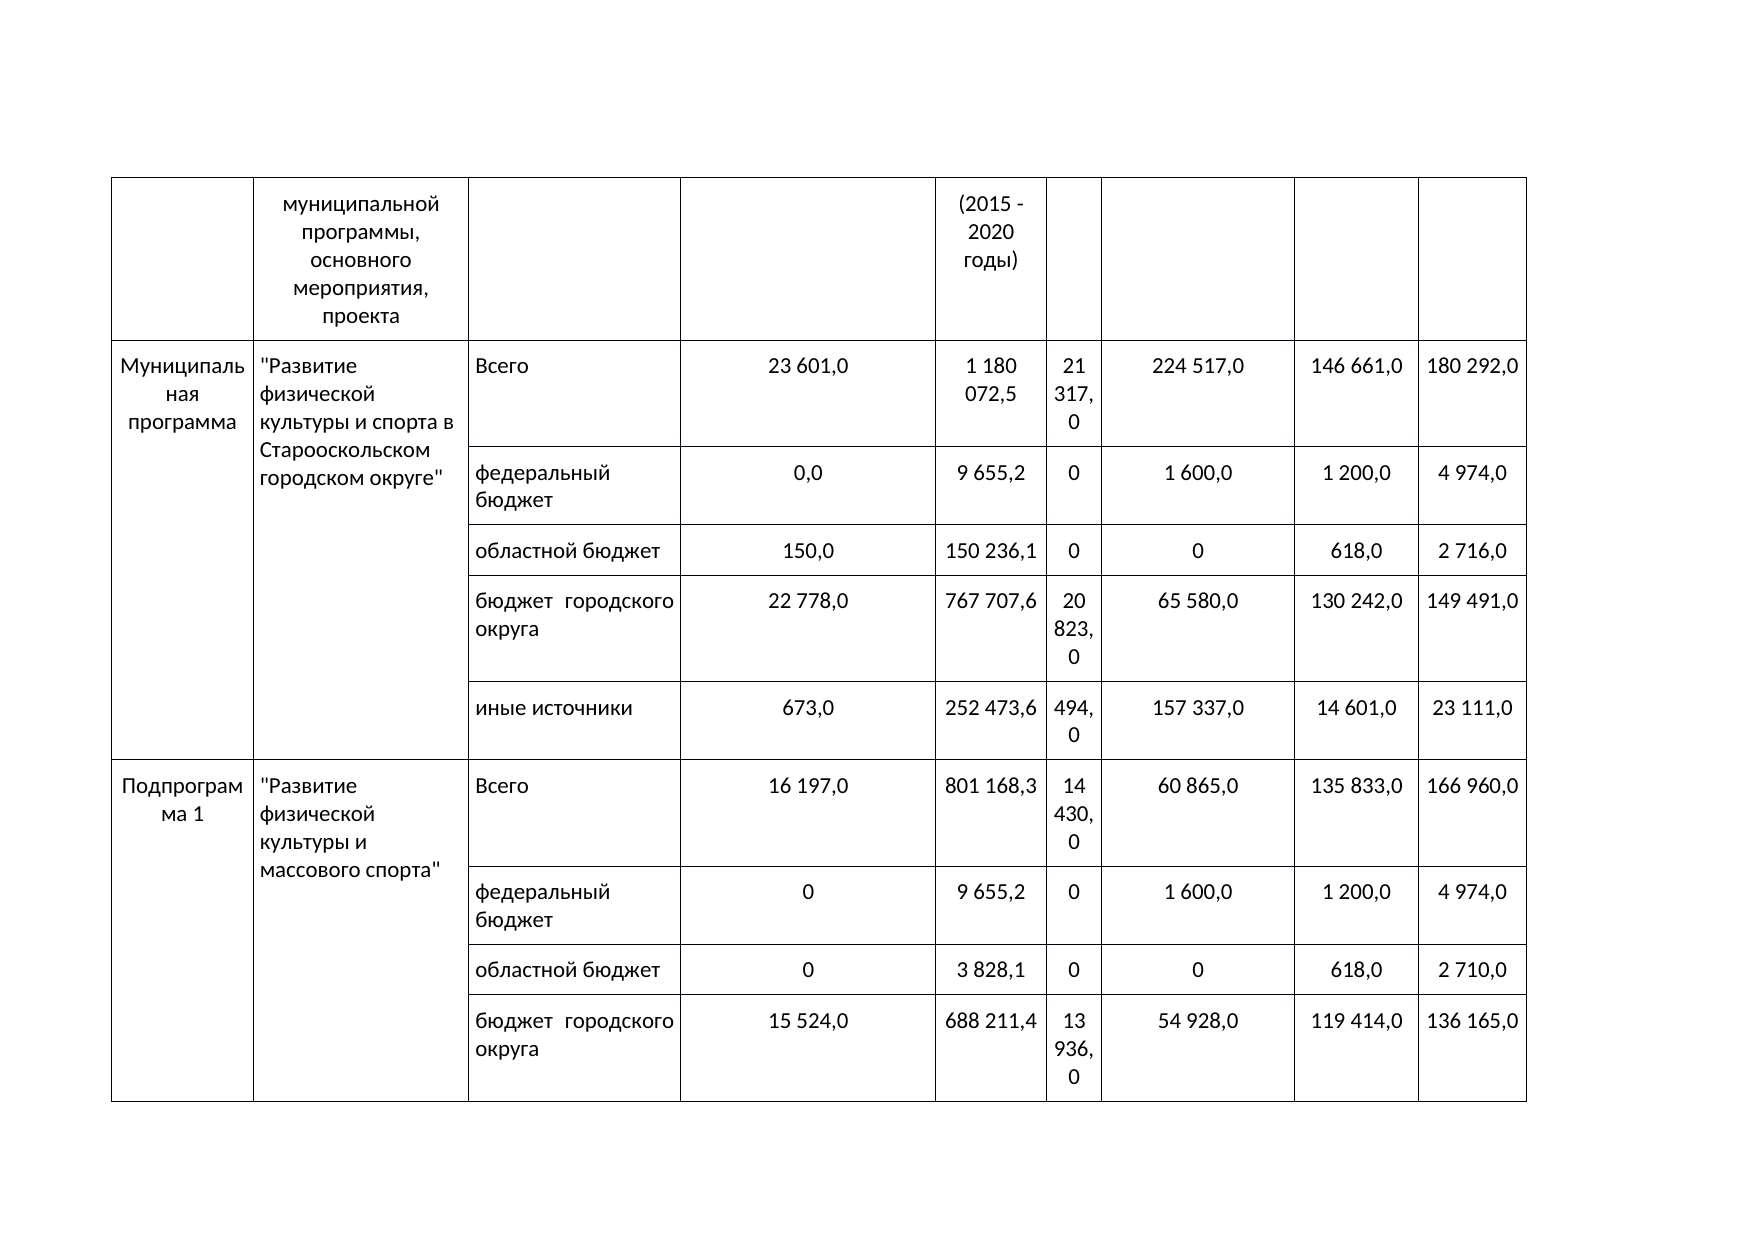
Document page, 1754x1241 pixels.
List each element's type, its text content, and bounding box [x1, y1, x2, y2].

table_cell 60 865,0 [1102, 760, 1294, 866]
table_cell 801 168,3 [936, 760, 1046, 866]
table_cell 23 601,0 [681, 341, 935, 446]
table_cell [681, 178, 935, 339]
table_cell Всего [469, 760, 680, 866]
table_cell "Развитие физической культуры и массового спорта" [254, 760, 468, 1101]
table_cell 0 [681, 945, 935, 994]
table_cell 146 661,0 [1295, 341, 1418, 446]
table_cell 14 601,0 [1295, 682, 1418, 759]
table_cell 0 [1102, 525, 1294, 574]
table_cell [1102, 178, 1294, 339]
table_cell 673,0 [681, 682, 935, 759]
table_cell 65 580,0 [1102, 576, 1294, 681]
table_cell 0 [1047, 867, 1101, 944]
table_cell 618,0 [1295, 525, 1418, 574]
table_cell 2 716,0 [1419, 525, 1526, 574]
table_cell 166 960,0 [1419, 760, 1526, 866]
table_cell 23 111,0 [1419, 682, 1526, 759]
table_cell 16 197,0 [681, 760, 935, 866]
table_cell 150,0 [681, 525, 935, 574]
table_cell 54 928,0 [1102, 995, 1294, 1101]
table_cell 15 524,0 [681, 995, 935, 1101]
table_cell федеральный бюджет [469, 867, 680, 944]
table_cell 224 517,0 [1102, 341, 1294, 446]
table_cell 1 200,0 [1295, 867, 1418, 944]
table_cell 3 828,1 [936, 945, 1046, 994]
table_cell 21 317,0 [1047, 341, 1101, 446]
table_cell 0 [681, 867, 935, 944]
table_cell Всего [469, 341, 680, 446]
table_cell 0 [1047, 525, 1101, 574]
table_cell бюджет городского округа [469, 576, 680, 681]
table_cell федеральный бюджет [469, 447, 680, 524]
table_cell 4 974,0 [1419, 867, 1526, 944]
table_cell 1 180 072,5 [936, 341, 1046, 446]
table_header [469, 178, 680, 339]
table_cell 0,0 [681, 447, 935, 524]
table_header [112, 178, 253, 339]
table_cell 1 600,0 [1102, 447, 1294, 524]
table_cell 9 655,2 [936, 867, 1046, 944]
table_cell 2 710,0 [1419, 945, 1526, 994]
table_cell 119 414,0 [1295, 995, 1418, 1101]
table_cell иные источники [469, 682, 680, 759]
table_cell 767 707,6 [936, 576, 1046, 681]
table_cell 252 473,6 [936, 682, 1046, 759]
table_cell 0 [1102, 945, 1294, 994]
table_cell 150 236,1 [936, 525, 1046, 574]
table_cell [1047, 178, 1101, 339]
table_cell 618,0 [1295, 945, 1418, 994]
table_cell 4 974,0 [1419, 447, 1526, 524]
table_cell 1 200,0 [1295, 447, 1418, 524]
table_cell 136 165,0 [1419, 995, 1526, 1101]
table_header муниципальной программы, основного мероприятия, проекта [254, 178, 468, 339]
table_cell 14 430,0 [1047, 760, 1101, 866]
table_cell Подпрограмма 1 [112, 760, 253, 1101]
table_cell 180 292,0 [1419, 341, 1526, 446]
table_cell областной бюджет [469, 525, 680, 574]
table_cell 22 778,0 [681, 576, 935, 681]
table_cell "Развитие физической культуры и спорта в Старооскольском городском округе" [254, 341, 468, 759]
table_cell (2015 - 2020 годы) [936, 178, 1046, 339]
table_cell бюджет городского округа [469, 995, 680, 1101]
table_cell 130 242,0 [1295, 576, 1418, 681]
table_cell 157 337,0 [1102, 682, 1294, 759]
table_cell 688 211,4 [936, 995, 1046, 1101]
table_cell 1 600,0 [1102, 867, 1294, 944]
table_cell [1419, 178, 1526, 339]
table_cell 0 [1047, 945, 1101, 994]
table_cell 494,0 [1047, 682, 1101, 759]
table_cell Муниципальная программа [112, 341, 253, 759]
table_cell 20 823,0 [1047, 576, 1101, 681]
table_cell 149 491,0 [1419, 576, 1526, 681]
table_cell 9 655,2 [936, 447, 1046, 524]
table_cell 0 [1047, 447, 1101, 524]
table_cell [1295, 178, 1418, 339]
table_cell 135 833,0 [1295, 760, 1418, 866]
table_cell областной бюджет [469, 945, 680, 994]
table_cell 13 936,0 [1047, 995, 1101, 1101]
